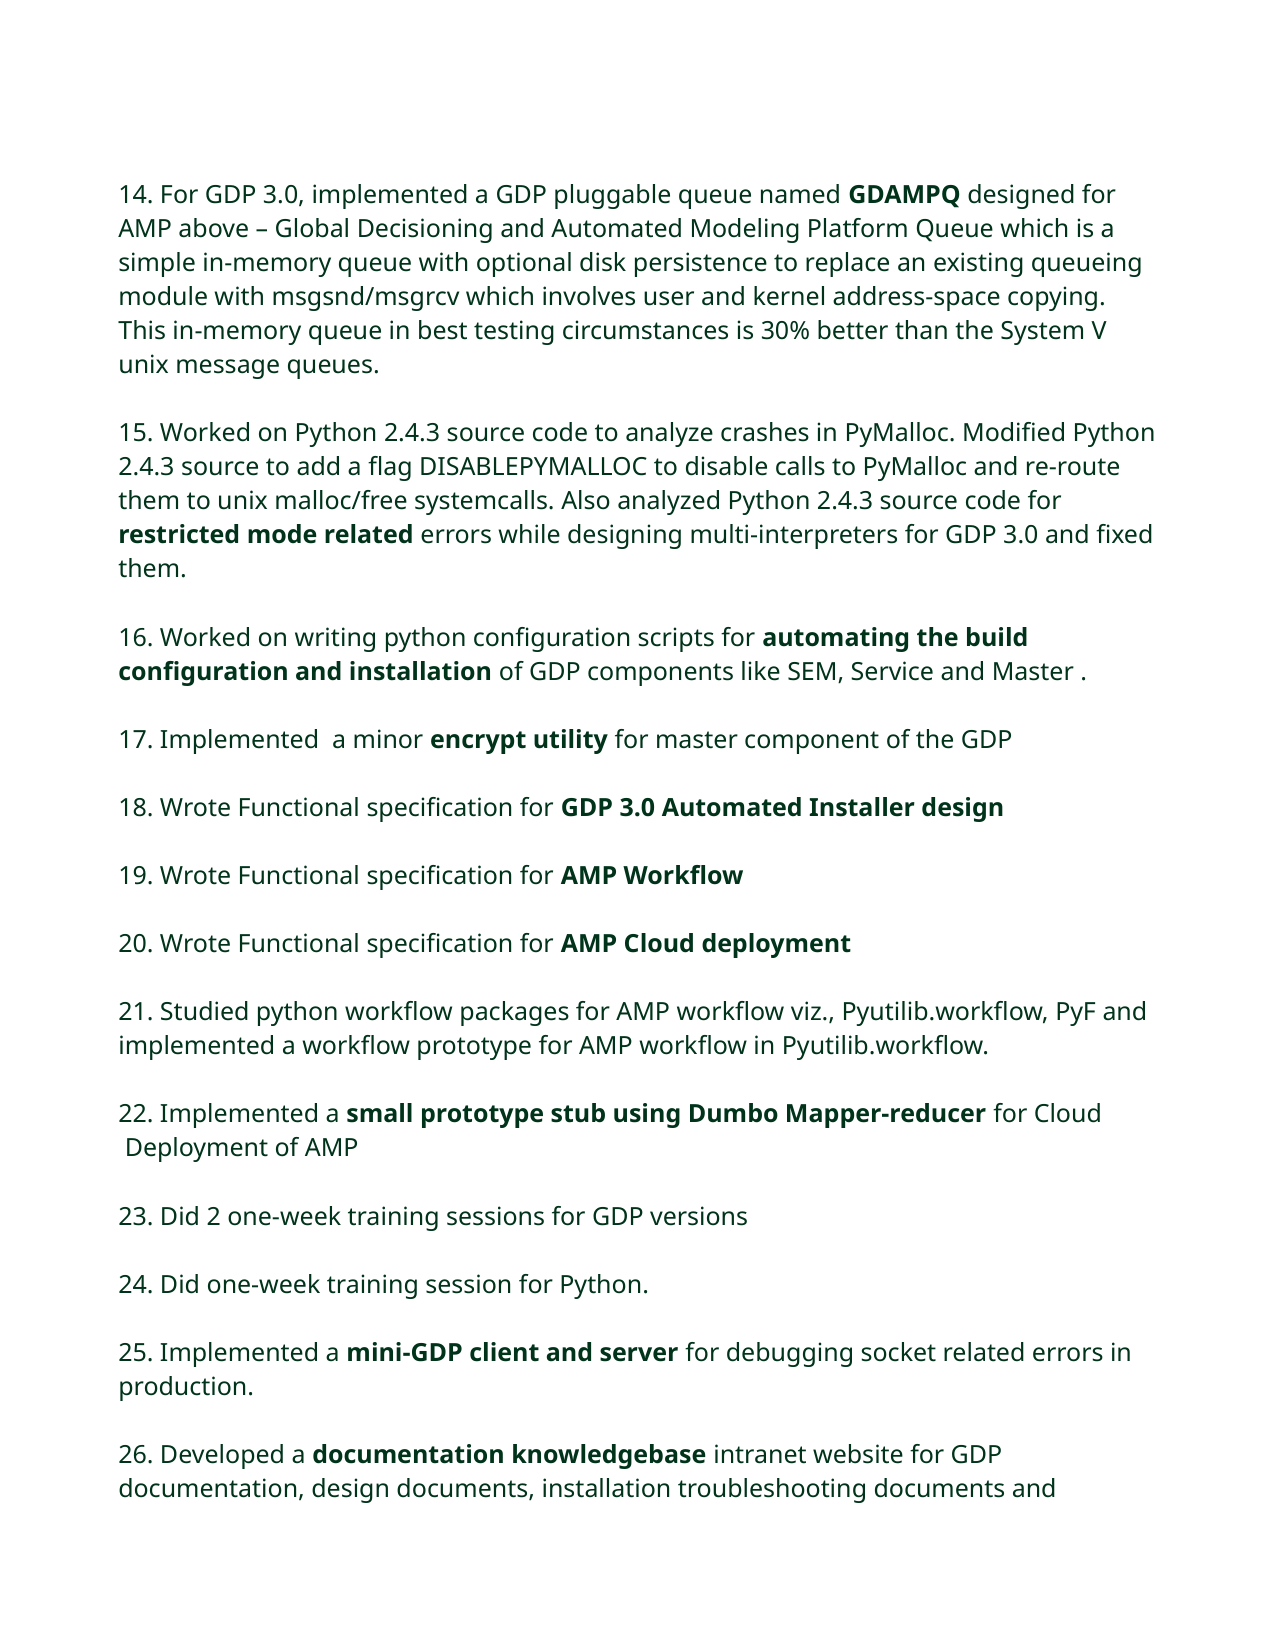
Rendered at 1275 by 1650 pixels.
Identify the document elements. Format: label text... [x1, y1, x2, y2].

text 22. Implemented a small prototype stub using Dumbo Mapper-reducer for Cloud [118, 1096, 1157, 1130]
text 17. Implemented a minor encrypt utility for master component of the GDP [118, 721, 1157, 755]
text 21. Studied python workflow packages for AMP workflow viz., Pyutilib.workflow, PyF and implemented a workflow prototype for AMP workflow in Pyutilib.workflow. [118, 994, 1157, 1062]
text 19. Wrote Functional specification for AMP Workflow [118, 858, 1157, 892]
text 24. Did one-week training session for Python. [118, 1266, 1157, 1300]
text 23. Did 2 one-week training sessions for GDP versions [118, 1198, 1157, 1232]
text 14. For GDP 3.0, implemented a GDP pluggable queue named GDAMPQ designed for AMP above – Global Decisioning and Automated Modeling Platform Queue which is a simple in-memory queue with optional disk persistence to replace an existing queueing module with msgsnd/msgrcv which involves user and kernel address-space copying. This in-memory queue in best testing circumstances is 30% better than the System V unix message queues. [118, 176, 1157, 381]
text 15. Worked on Python 2.4.3 source code to analyze crashes in PyMalloc. Modified Python 2.4.3 source to add a flag DISABLEPYMALLOC to disable calls to PyMalloc and re-route them to unix malloc/free systemcalls. Also analyzed Python 2.4.3 source code for restricted mode related errors while designing multi-interpreters for GDP 3.0 and fixed them. [118, 415, 1157, 585]
text 20. Wrote Functional specification for AMP Cloud deployment [118, 926, 1157, 960]
text Deployment of AMP [118, 1130, 1157, 1164]
text 16. Worked on writing python configuration scripts for automating the build configuration and installation of GDP components like SEM, Service and Master . [118, 619, 1157, 687]
text 25. Implemented a mini-GDP client and server for debugging socket related errors in production. [118, 1334, 1157, 1403]
text 26. Developed a documentation knowledgebase intranet website for GDP documentation, design documents, installation troubleshooting documents and [118, 1437, 1157, 1505]
text 18. Wrote Functional specification for GDP 3.0 Automated Installer design [118, 789, 1157, 823]
